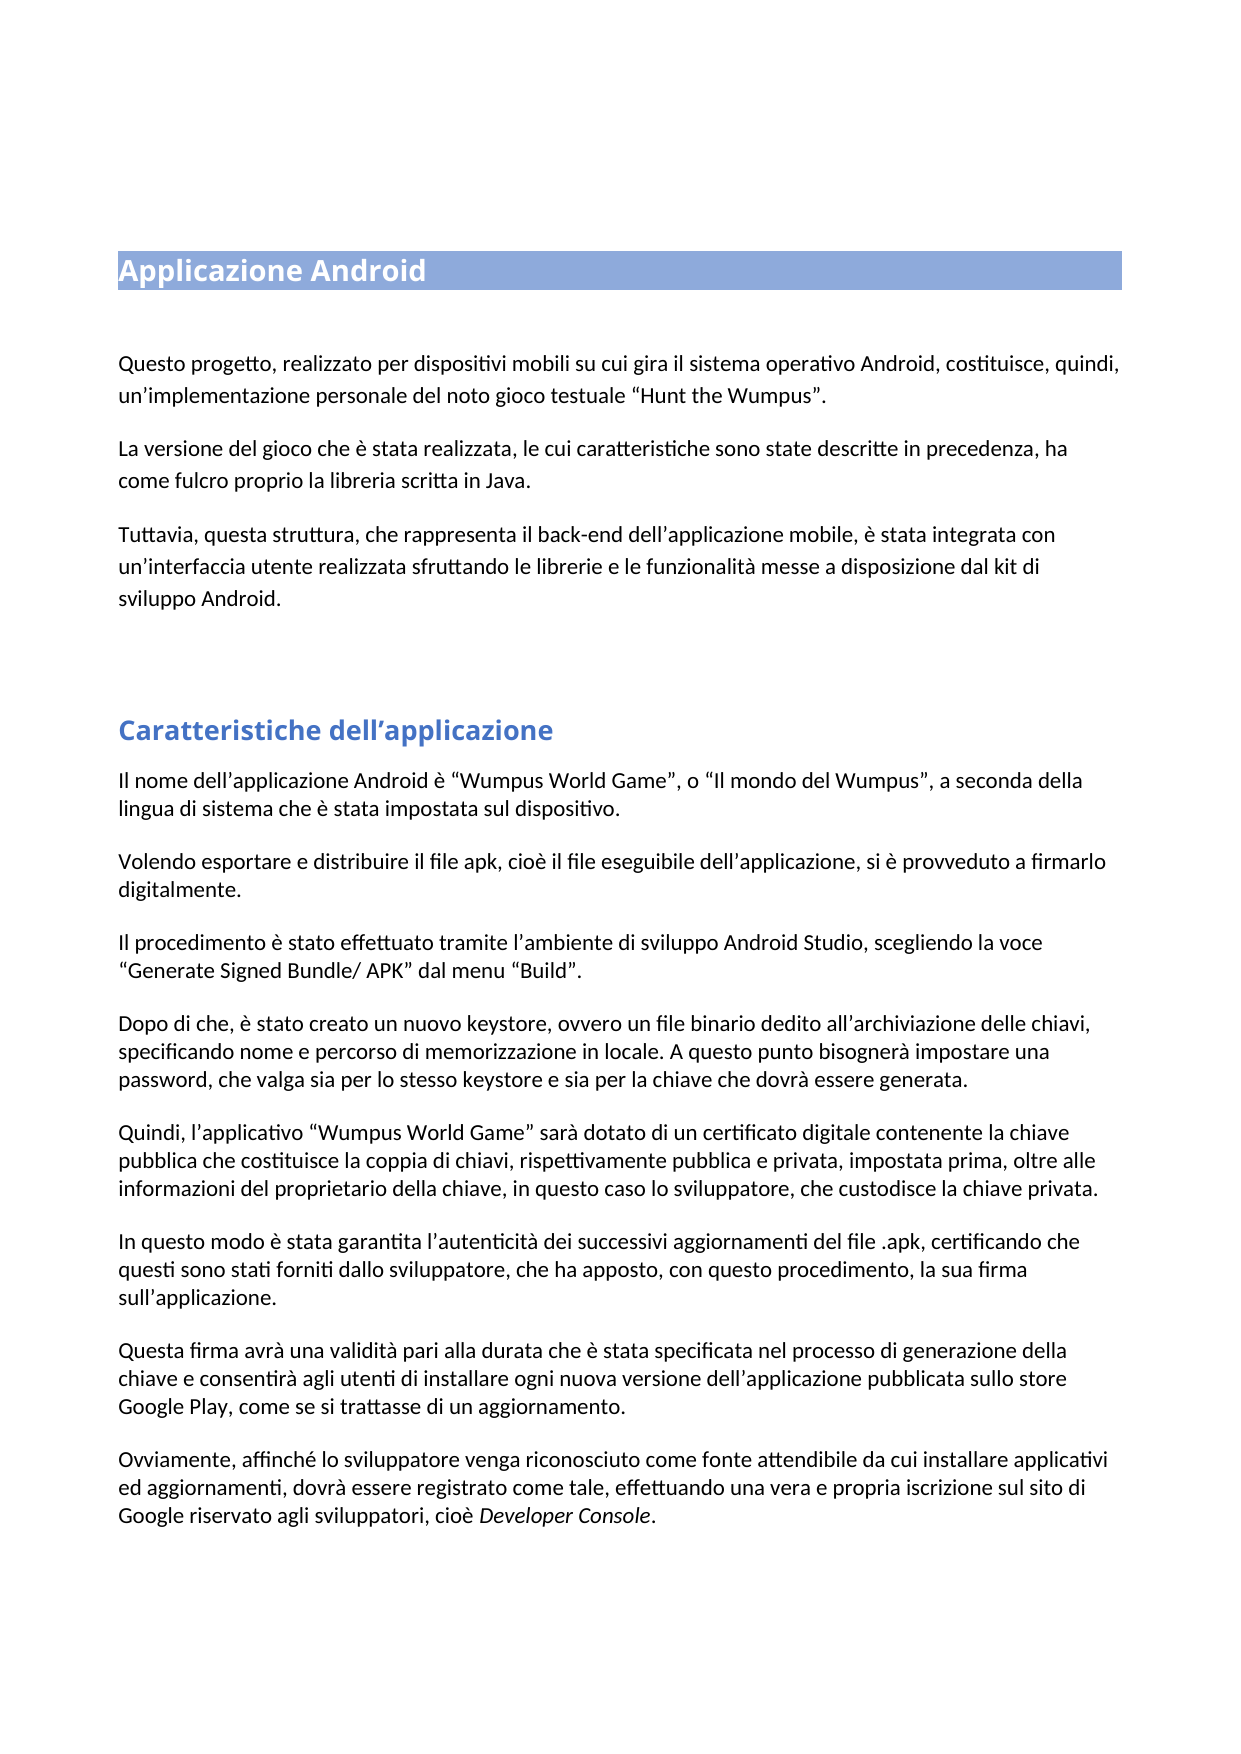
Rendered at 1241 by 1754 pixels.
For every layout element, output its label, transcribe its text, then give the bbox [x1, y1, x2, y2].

text Quindi, l’applicativo “Wumpus World Game” sarà dotato di un certificato digitale contenente la chiave pubblica che costituisce la coppia di chiavi, rispettivamente pubblica e privata, impostata prima, oltre alle informazioni del proprietario della chiave, in questo caso lo sviluppatore, che custodisce la chiave privata. [118, 1118, 1122, 1202]
text Dopo di che, è stato creato un nuovo keystore, ovvero un file binario dedito all’archiviazione delle chiavi, specificando nome e percorso di memorizzazione in locale. A questo punto bisognerà impostare una password, che valga sia per lo stesso keystore e sia per la chiave che dovrà essere generata. [118, 1009, 1122, 1093]
text La versione del gioco che è stata realizzata, le cui caratteristiche sono state descritte in precedenza, ha come fulcro proprio la libreria scritta in Java. [118, 434, 1122, 495]
text Questo progetto, realizzato per dispositivi mobili su cui gira il sistema operativo Android, costituisce, quindi, un’implementazione personale del noto gioco testuale “Hunt the Wumpus”. [118, 349, 1122, 409]
text Questa firma avrà una validità pari alla durata che è stata specificata nel processo di generazione della chiave e consentirà agli utenti di installare ogni nuova versione dell’applicazione pubblicata sullo store Google Play, come se si trattasse di un aggiornamento. [118, 1336, 1122, 1420]
text Tuttavia, questa struttura, che rappresenta il back-end dell’applicazione mobile, è stata integrata con un’interfaccia utente realizzata sfruttando le librerie e le funzionalità messe a disposizione dal kit di sviluppo Android. [118, 520, 1122, 612]
subtitle Applicazione Android [118, 251, 1122, 290]
text In questo modo è stata garantita l’autenticità dei successivi aggiornamenti del file .apk, certificando che questi sono stati forniti dallo sviluppatore, che ha apposto, con questo procedimento, la sua firma sull’applicazione. [118, 1227, 1122, 1311]
text Il nome dell’applicazione Android è “Wumpus World Game”, o “Il mondo del Wumpus”, a seconda della lingua di sistema che è stata impostata sul dispositivo. [118, 766, 1122, 822]
text Ovviamente, affinché lo sviluppatore venga riconosciuto come fonte attendibile da cui installare applicativi ed aggiornamenti, dovrà essere registrato come tale, effettuando una vera e propria iscrizione sul sito di Google riservato agli sviluppatori, cioè Developer Console. [118, 1445, 1122, 1529]
subtitle Caratteristiche dell’applicazione [118, 711, 1122, 748]
text Il procedimento è stato effettuato tramite l’ambiente di sviluppo Android Studio, scegliendo la voce “Generate Signed Bundle/ APK” dal menu “Build”. [118, 928, 1122, 984]
text Volendo esportare e distribuire il file apk, cioè il file eseguibile dell’applicazione, si è provveduto a firmarlo digitalmente. [118, 847, 1122, 903]
